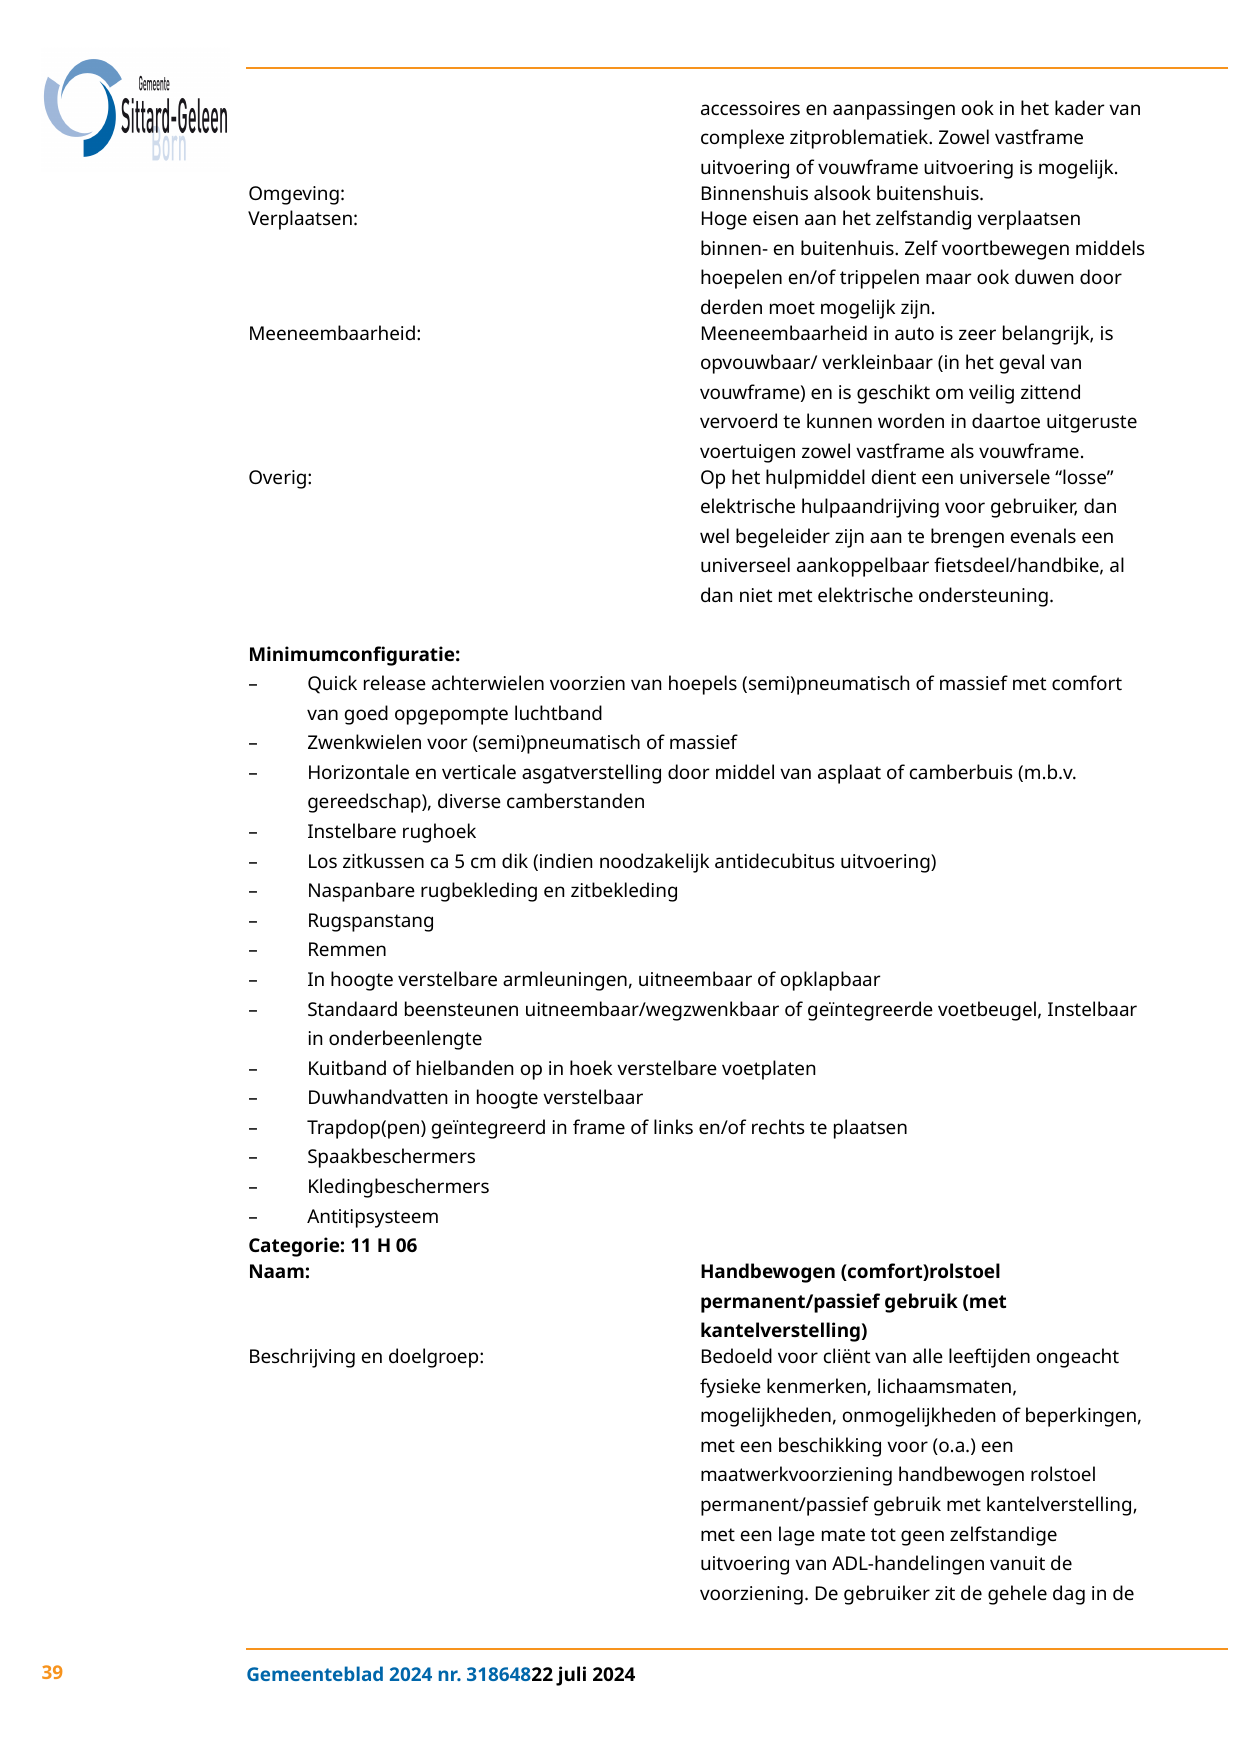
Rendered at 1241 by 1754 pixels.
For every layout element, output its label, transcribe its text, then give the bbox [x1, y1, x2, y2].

list Standaard beensteunen uitneembaar/wegzwenkbaar of geïntegreerde voetbeugel, Instelbaar in onderbeenlengte [248, 996, 1152, 1051]
table_header [700, 1233, 1152, 1258]
table_cell Beschrijving en doelgroep: [248, 1343, 700, 1606]
list Horizontale en verticale asgatverstelling door middel van asplaat of camberbuis (m.b.v. gereedschap), diverse camberstanden [248, 759, 1152, 814]
table_cell Meeneembaarheid: [248, 320, 700, 464]
table_cell Overig: [248, 464, 700, 608]
list Zwenkwielen voor (semi)pneumatisch of massief [248, 729, 1152, 755]
table_cell Naam: [248, 1258, 700, 1343]
list Remmen [248, 937, 1152, 962]
list Los zitkussen ca 5 cm dik (indien noodzakelijk antidecubitus uitvoering) [248, 848, 1152, 874]
table_cell Bedoeld voor cliënt van alle leeftijden ongeacht fysieke kenmerken, lichaamsmaten, mogelijkheden, onmogelijkheden of beperkingen, met een beschikking voor (o.a.) een maatwerkvoorziening handbewogen rolstoel permanent/passief gebruik met kantelverstelling, met een lage mate tot geen zelfstandige uitvoering van ADL-handelingen vanuit de voorziening. De gebruiker zit de gehele dag in de [700, 1343, 1152, 1606]
list Quick release achterwielen voorzien van hoepels (semi)pneumatisch of massief met comfort van goed opgepompte luchtband [248, 670, 1152, 726]
list Trapdop(pen) geïntegreerd in frame of links en/of rechts te plaatsen [248, 1114, 1152, 1140]
text Minimumconfiguratie: [248, 641, 1152, 667]
list Spaakbeschermers [248, 1144, 1152, 1169]
table_cell Hoge eisen aan het zelfstandig verplaatsen binnen- en buitenhuis. Zelf voortbewegen middels hoepelen en/of trippelen maar ook duwen door derden moet mogelijk zijn. [700, 205, 1152, 320]
table_cell [248, 95, 700, 180]
table_cell Handbewogen (comfort)rolstoel permanent/passief gebruik (met kantelverstelling) [700, 1258, 1152, 1343]
table_cell Omgeving: [248, 180, 700, 205]
list Kledingbeschermers [248, 1173, 1152, 1199]
list Naspanbare rugbekleding en zitbekleding [248, 877, 1152, 903]
table_cell Verplaatsen: [248, 205, 700, 320]
list Duwhandvatten in hoogte verstelbaar [248, 1084, 1152, 1110]
list Kuitband of hielbanden op in hoek verstelbare voetplaten [248, 1055, 1152, 1081]
table_cell accessoires en aanpassingen ook in het kader van complexe zitproblematiek. Zowel vastframe uitvoering of vouwframe uitvoering is mogelijk. [700, 95, 1152, 180]
table_header Categorie: 11 H 06 [248, 1233, 700, 1258]
list Rugspanstang [248, 907, 1152, 933]
picture [41, 47, 231, 172]
table_cell Op het hulpmiddel dient een universele “losse” elektrische hulpaandrijving voor gebruiker, dan wel begeleider zijn aan te brengen evenals een universeel aankoppelbaar fietsdeel/handbike, al dan niet met elektrische ondersteuning. [700, 464, 1152, 608]
list Antitipsysteem [248, 1203, 1152, 1229]
list In hoogte verstelbare armleuningen, uitneembaar of opklapbaar [248, 966, 1152, 992]
table_cell Binnenshuis alsook buitenshuis. [700, 180, 1152, 205]
table_cell Meeneembaarheid in auto is zeer belangrijk, is opvouwbaar/ verkleinbaar (in het geval van vouwframe) en is geschikt om veilig zittend vervoerd te kunnen worden in daartoe uitgeruste voertuigen zowel vastframe als vouwframe. [700, 320, 1152, 464]
list Instelbare rughoek [248, 818, 1152, 844]
